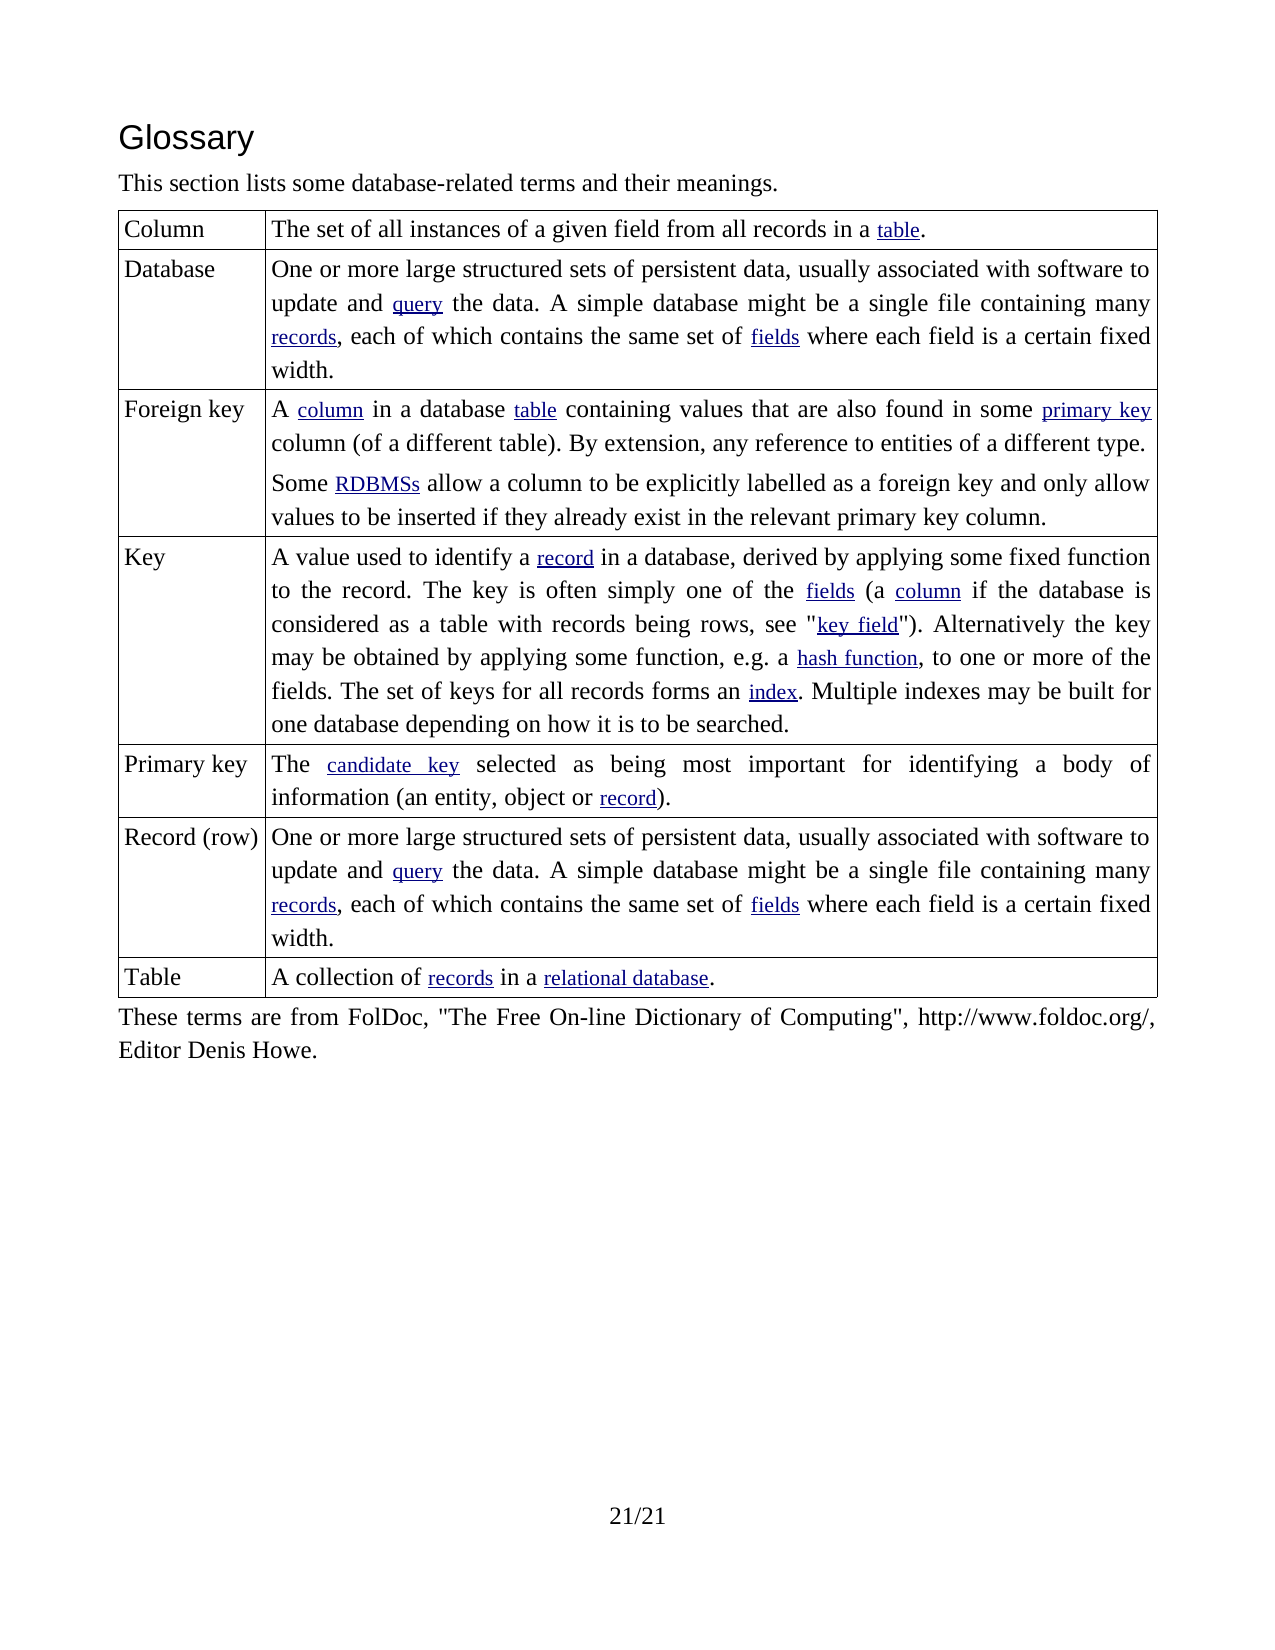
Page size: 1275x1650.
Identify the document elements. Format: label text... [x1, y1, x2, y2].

table_cell Table [119, 958, 265, 997]
table_cell Record (row) [119, 818, 265, 957]
table_cell Foreign key [119, 390, 265, 536]
table_cell One or more large structured sets of persistent data, usually associated with software to update and query the data. A simple database might be a single file containing many records, each of which contains the same set of fields where each field is a certain fixed width. [266, 818, 1157, 957]
table_header Column [119, 211, 265, 249]
table_cell Database [119, 250, 265, 389]
table_cell A value used to identify a record in a database, derived by applying some fixed function to the record. The key is often simply one of the fields (a column if the database is considered as a table with records being rows, see "key field"). Alternatively the key may be obtained by applying some function, e.g. a hash function, to one or more of the fields. The set of keys for all records forms an index. Multiple indexes may be built for one database depending on how it is to be searched. [266, 537, 1157, 744]
subtitle Glossary [118, 118, 1157, 157]
table_cell A column in a database table containing values that are also found in some primary key column (of a different table). By extension, any reference to entities of a different type. Some RDBMSs allow a column to be explicitly labelled as a foreign key and only allow values to be inserted if they already exist in the relevant primary key column. [266, 390, 1157, 536]
table_cell One or more large structured sets of persistent data, usually associated with software to update and query the data. A simple database might be a single file containing many records, each of which contains the same set of fields where each field is a certain fixed width. [266, 250, 1157, 389]
text This section lists some database-related terms and their meanings. [118, 169, 1157, 197]
text These terms are from FolDoc, "The Free On-line Dictionary of Computing", http://www.foldoc.org/, Editor Denis Howe. [118, 1002, 1157, 1064]
table_cell Key [119, 537, 265, 744]
table_cell A collection of records in a relational database. [266, 958, 1157, 997]
table_cell Primary key [119, 745, 265, 817]
table_cell The candidate key selected as being most important for identifying a body of information (an entity, object or record). [266, 745, 1157, 817]
table_header The set of all instances of a given field from all records in a table. [266, 211, 1157, 249]
